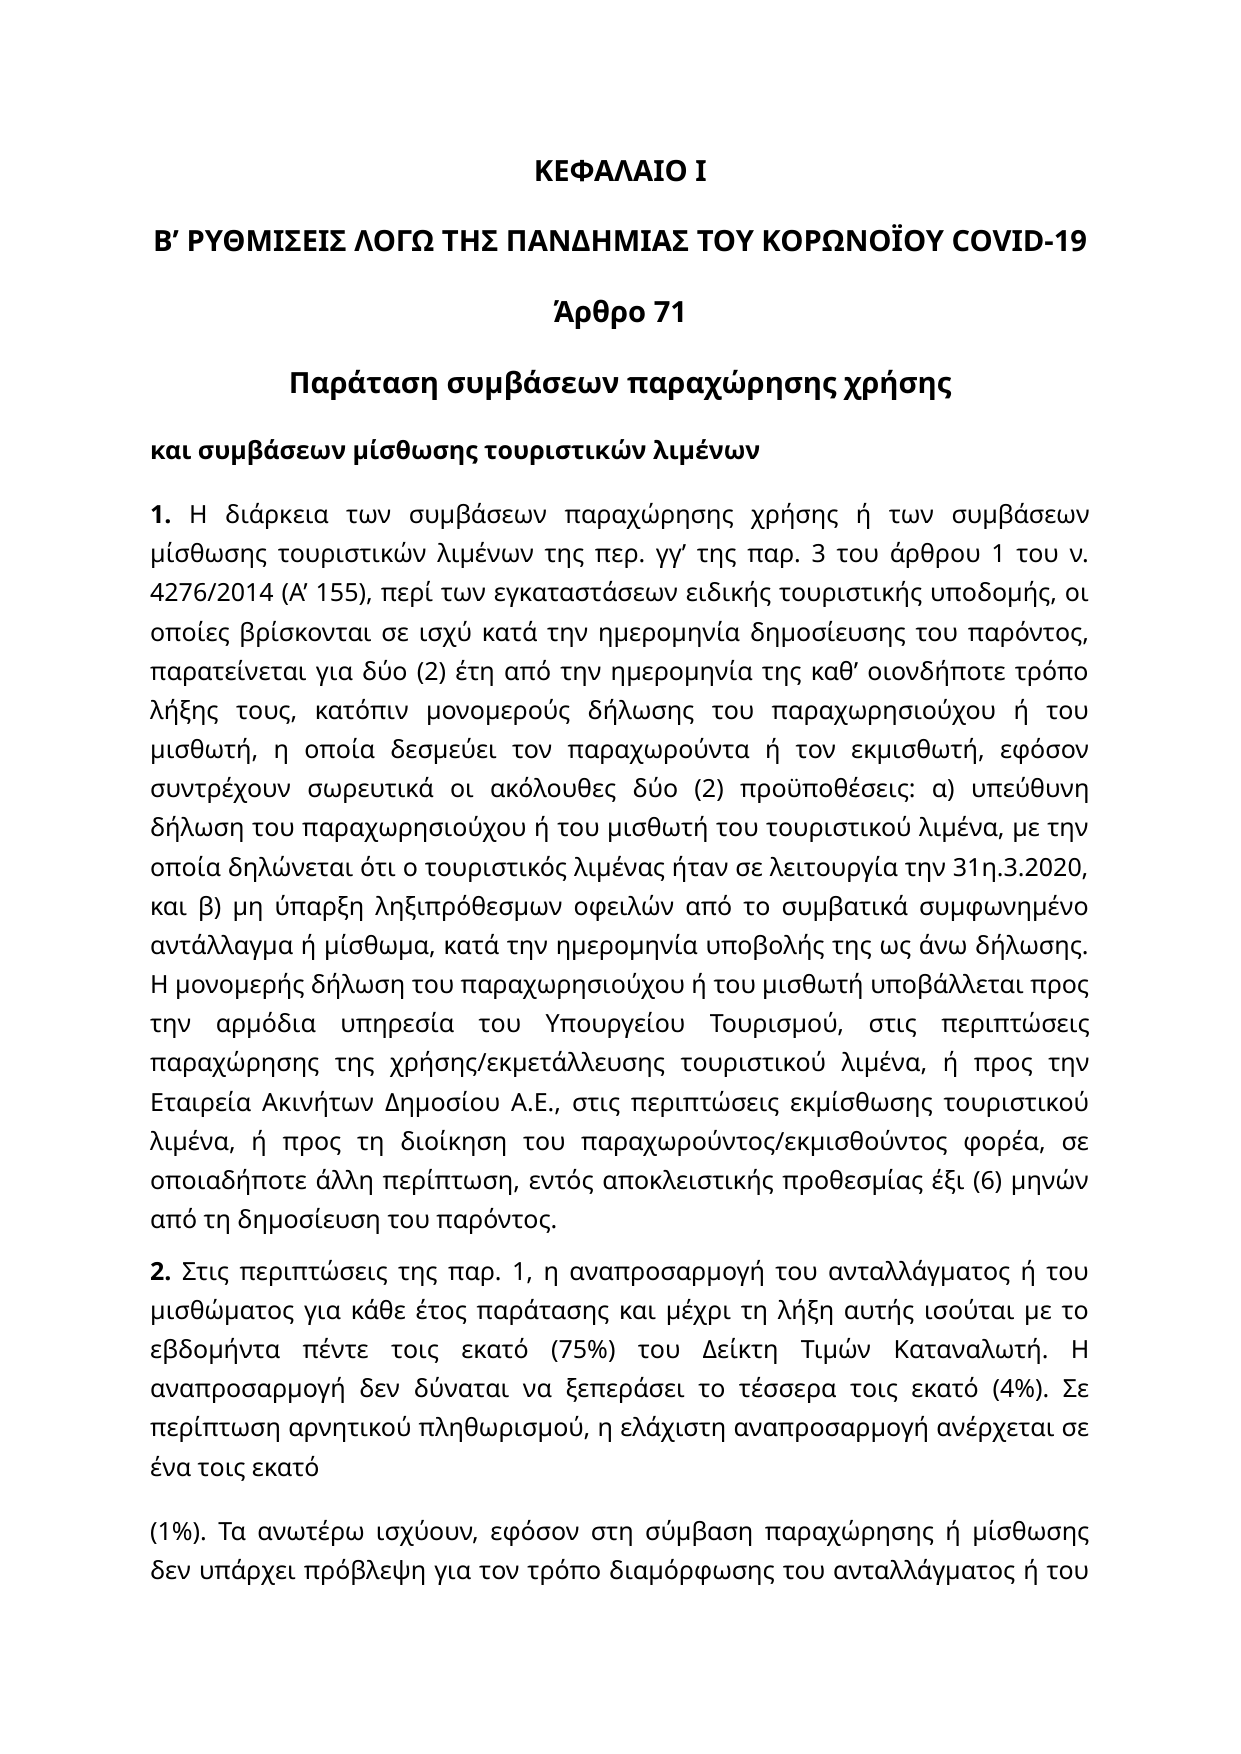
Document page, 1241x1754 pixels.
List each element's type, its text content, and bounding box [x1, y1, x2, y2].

text και συμβάσεων μίσθωσης τουριστικών λιμένων [150, 432, 1090, 467]
subtitle Παράταση συμβάσεων παραχώρησης χρήσης [150, 362, 1090, 402]
text 1. Η διάρκεια των συμβάσεων παραχώρησης χρήσης ή των συμβάσεων μίσθωσης τουριστικών λιμένων της περ. γγ’ της παρ. 3 του άρθρου 1 του ν. 4276/2014 (Α’ 155), περί των εγκαταστάσεων ειδικής τουριστικής υποδομής, οι οποίες βρίσκονται σε ισχύ κατά την ημερομηνία δημοσίευσης του παρόντος, παρατείνεται για δύο (2) έτη από την ημερομηνία της καθ’ οιονδήποτε τρόπο λήξης τους, κατόπιν μονομερούς δήλωσης του παραχωρησιούχου ή του μισθωτή, η οποία δεσμεύει τον παραχωρούντα ή τον εκμισθωτή, εφόσον συντρέχουν σωρευτικά οι ακόλουθες δύο (2) προϋποθέσεις: α) υπεύθυνη δήλωση του παραχωρησιούχου ή του μισθωτή του τουριστικού λιμένα, με την οποία δηλώνεται ότι ο τουριστικός λιμένας ήταν σε λειτουργία την 31η.3.2020, και β) μη ύπαρξη ληξιπρόθεσμων οφειλών από το συμβατικά συμφωνημένο αντάλλαγμα ή μίσθωμα, κατά την ημερομηνία υποβολής της ως άνω δήλωσης. Η μονομερής δήλωση του παραχωρησιούχου ή του μισθωτή υποβάλλεται προς την αρμόδια υπηρεσία του Υπουργείου Τουρισμού, στις περιπτώσεις παραχώρησης της χρήσης/εκμετάλλευσης τουριστικού λιμένα, ή προς την Εταιρεία Ακινήτων Δημοσίου Α.Ε., στις περιπτώσεις εκμίσθωσης τουριστικού λιμένα, ή προς τη διοίκηση του παραχωρούντος/εκμισθούντος φορέα, σε οποιαδήποτε άλλη περίπτωση, εντός αποκλειστικής προθεσμίας έξι (6) μηνών από τη δημοσίευση του παρόντος. [150, 497, 1090, 1236]
text 2. Στις περιπτώσεις της παρ. 1, η αναπροσαρμογή του ανταλλάγματος ή του μισθώματος για κάθε έτος παράτασης και μέχρι τη λήξη αυτής ισούται με το εβδομήντα πέντε τοις εκατό (75%) του Δείκτη Τιμών Καταναλωτή. Η αναπροσαρμογή δεν δύναται να ξεπεράσει το τέσσερα τοις εκατό (4%). Σε περίπτωση αρνητικού πληθωρισμού, η ελάχιστη αναπροσαρμογή ανέρχεται σε ένα τοις εκατό [150, 1253, 1090, 1483]
subtitle Β’ ΡΥΘΜΙΣΕΙΣ ΛΟΓΩ ΤΗΣ ΠΑΝΔΗΜΙΑΣ ΤΟΥ ΚΟΡΩΝΟΪΟΥ COVID-19 [150, 221, 1090, 260]
subtitle ΚΕΦΑΛΑΙΟ Ι [150, 150, 1090, 190]
subtitle Άρθρο 71 [150, 291, 1090, 331]
text (1%). Τα ανωτέρω ισχύουν, εφόσον στη σύμβαση παραχώρησης ή μίσθωσης δεν υπάρχει πρόβλεψη για τον τρόπο διαμόρφωσης του ανταλλάγματος ή του [150, 1513, 1090, 1587]
